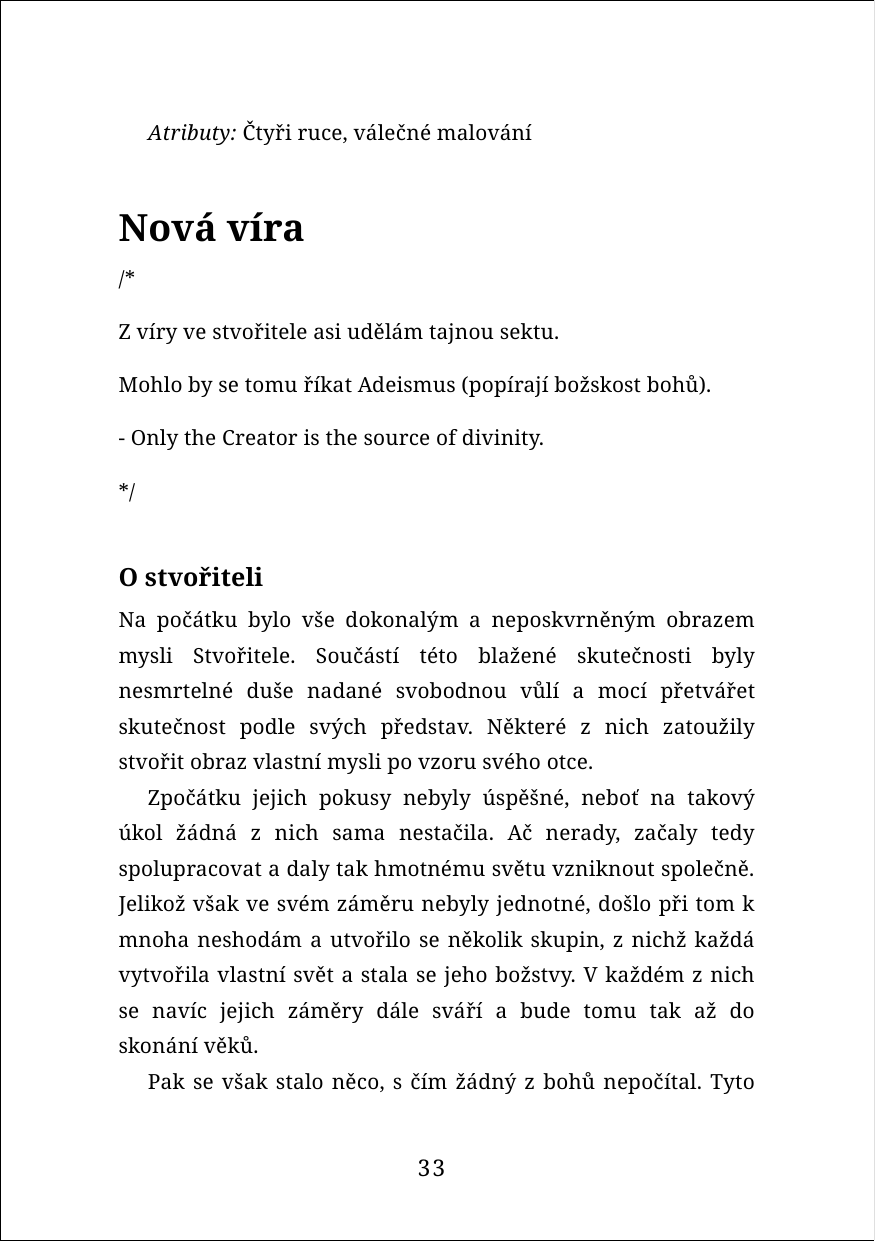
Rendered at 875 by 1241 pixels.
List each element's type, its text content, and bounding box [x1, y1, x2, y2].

text Mohlo by se tomu říkat Adeismus (popírají božskost bohů). [118, 370, 756, 399]
subtitle Nová víra [118, 201, 756, 252]
text */ [118, 477, 756, 505]
text Z víry ve stvořitele asi udělám tajnou sektu. [118, 317, 756, 346]
subtitle O stvořiteli [118, 559, 756, 594]
text /* [118, 264, 756, 292]
text Na počátku bylo vše dokonalým a neposkvrněným obrazem mysli Stvořitele. Součástí této blažené skutečnosti byly nesmrtelné duše nadané svobodnou vůlí a mocí přetvářet skutečnost podle svých představ. Některé z nich zatoužily stvořit obraz vlastní mysli po vzoru svého otce. Zpočátku jejich pokusy nebyly úspěšné, neboť na takový úkol žádná z nich sama nestačila. Ač nerady, začaly tedy spolupracovat a daly tak hmotnému světu vzniknout společně. Jelikož však ve svém záměru nebyly jednotné, došlo při tom k mnoha neshodám a utvořilo se několik skupin, z nichž každá vytvořila vlastní svět a stala se jeho božstvy. V každém z nich se navíc jejich záměry dále sváří a bude tomu tak až do skonání věků. Pak se však stalo něco, s čím žádný z bohů nepočítal. Tyto [118, 605, 756, 1096]
text - Only the Creator is the source of divinity. [118, 423, 756, 452]
text Atributy: Čtyři ruce, válečné malování [118, 118, 756, 147]
